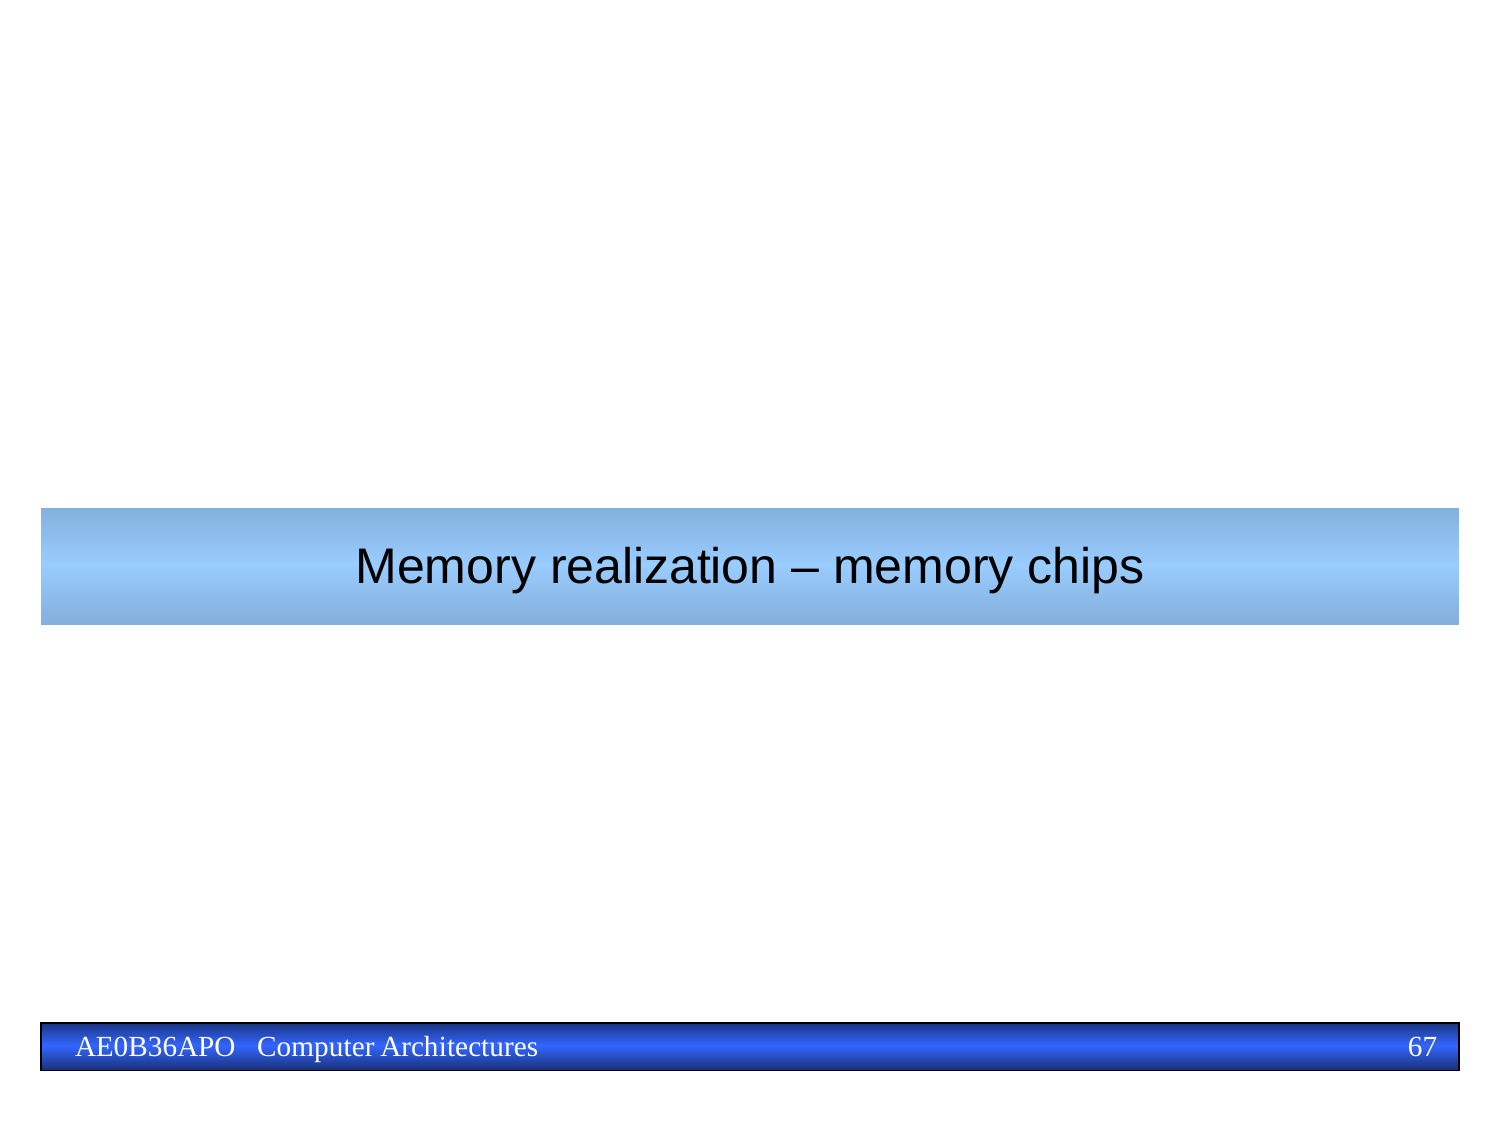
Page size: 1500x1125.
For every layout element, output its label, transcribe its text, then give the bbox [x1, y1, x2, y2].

title Memory realization – memory chips [41, 508, 1459, 625]
